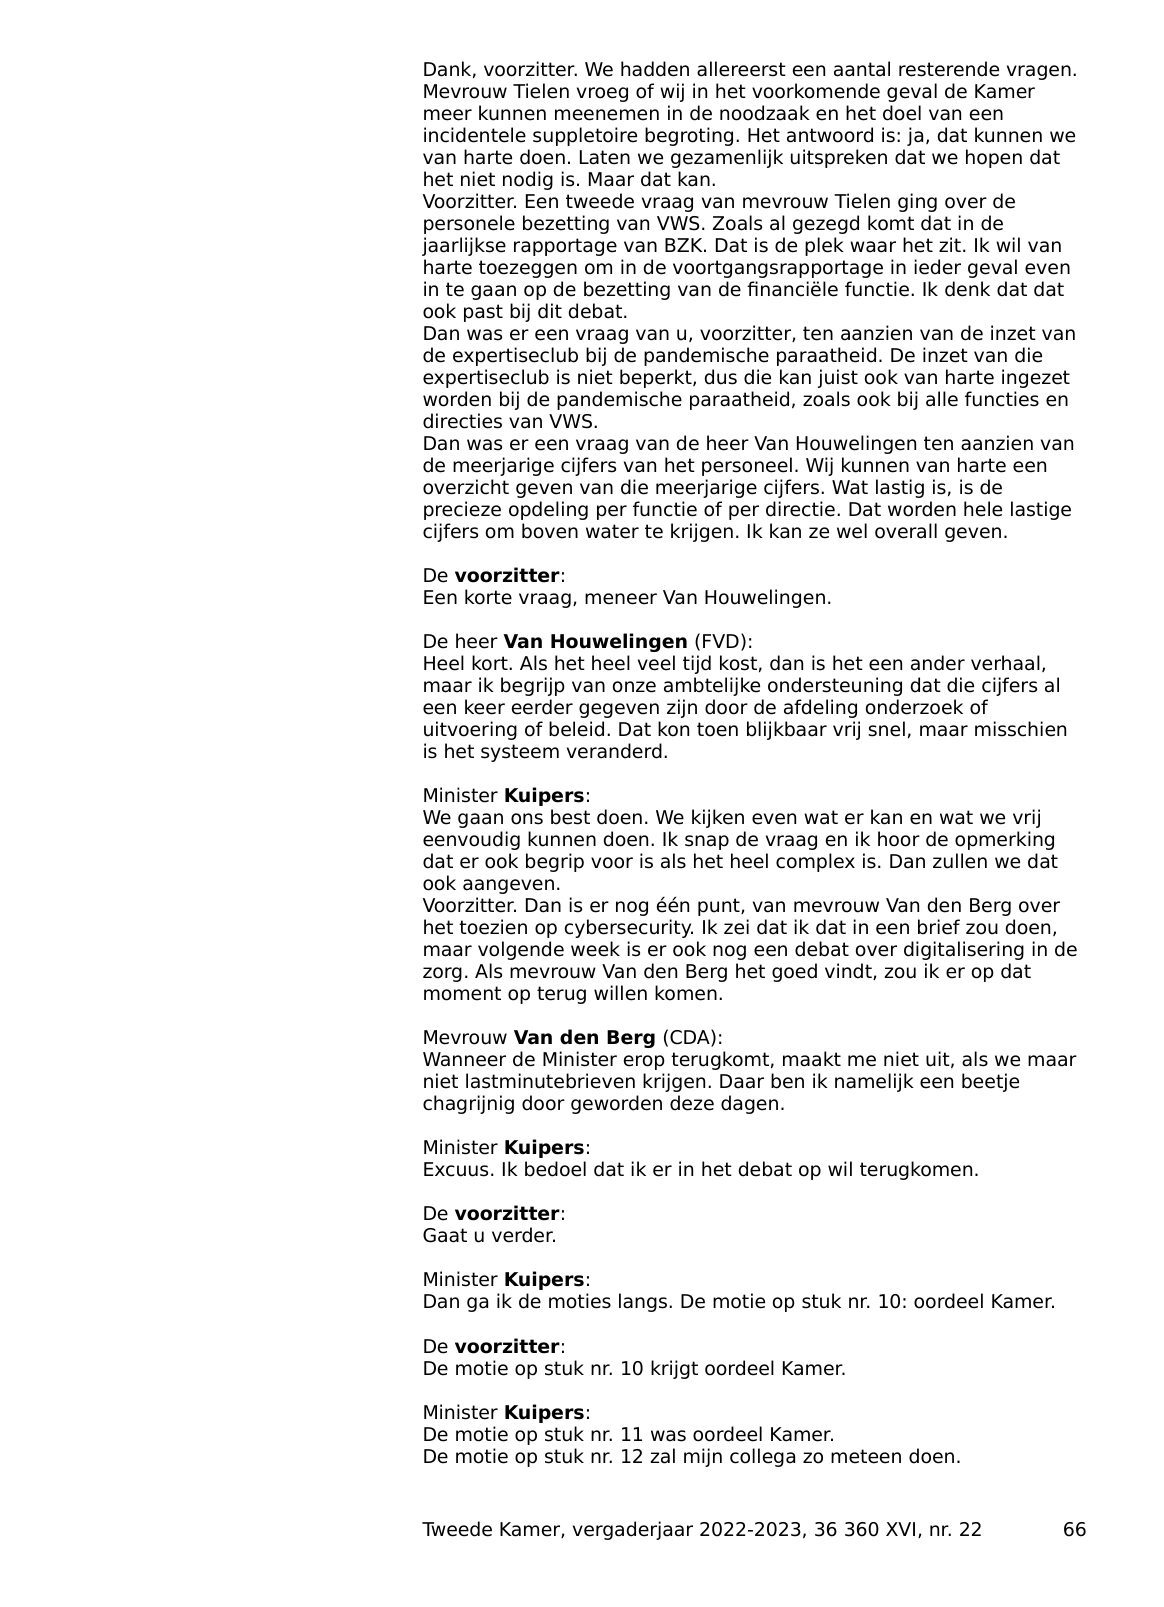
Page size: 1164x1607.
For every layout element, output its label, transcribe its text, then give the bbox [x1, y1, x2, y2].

text Voorzitter. Een tweede vraag van mevrouw Tielen ging over de personele bezetting van VWS. Zoals al gezegd komt dat in de jaarlijkse rapportage van BZK. Dat is de plek waar het zit. Ik wil van harte toezeggen om in de voortgangsrapportage in ieder geval even in te gaan op de bezetting van de financiële functie. Ik denk dat dat ook past bij dit debat. [422, 191, 1087, 323]
text We gaan ons best doen. We kijken even wat er kan en wat we vrij eenvoudig kunnen doen. Ik snap de vraag en ik hoor de opmerking dat er ook begrip voor is als het heel complex is. Dan zullen we dat ook aangeven. [422, 807, 1087, 895]
text Een korte vraag, meneer Van Houwelingen. [422, 587, 1087, 609]
text Minister Kuipers: [422, 785, 1087, 807]
text Mevrouw Van den Berg (CDA): [422, 1027, 1087, 1049]
text De heer Van Houwelingen (FVD): [422, 631, 1087, 653]
text Excuus. Ik bedoel dat ik er in het debat op wil terugkomen. [422, 1159, 1087, 1181]
text Minister Kuipers: [422, 1269, 1087, 1291]
text Gaat u verder. [422, 1225, 1087, 1247]
text Minister Kuipers: [422, 1402, 1087, 1424]
text Dan was er een vraag van de heer Van Houwelingen ten aanzien van de meerjarige cijfers van het personeel. Wij kunnen van harte een overzicht geven van die meerjarige cijfers. Wat lastig is, is de precieze opdeling per functie of per directie. Dat worden hele lastige cijfers om boven water te krijgen. Ik kan ze wel overall geven. [422, 433, 1087, 543]
text Dan ga ik de moties langs. De motie op stuk nr. 10: oordeel Kamer. [422, 1291, 1087, 1313]
text Dank, voorzitter. We hadden allereerst een aantal resterende vragen. Mevrouw Tielen vroeg of wij in het voorkomende geval de Kamer meer kunnen meenemen in de noodzaak en het doel van een incidentele suppletoire begroting. Het antwoord is: ja, dat kunnen we van harte doen. Laten we gezamenlijk uitspreken dat we hopen dat het niet nodig is. Maar dat kan. [422, 59, 1087, 191]
text De voorzitter: [422, 1336, 1087, 1357]
text De motie op stuk nr. 12 zal mijn collega zo meteen doen. [422, 1446, 1087, 1468]
text Heel kort. Als het heel veel tijd kost, dan is het een ander verhaal, maar ik begrijp van onze ambtelijke ondersteuning dat die cijfers al een keer eerder gegeven zijn door de afdeling onderzoek of uitvoering of beleid. Dat kon toen blijkbaar vrij snel, maar misschien is het systeem veranderd. [422, 653, 1087, 763]
text De motie op stuk nr. 10 krijgt oordeel Kamer. [422, 1357, 1087, 1379]
text Dan was er een vraag van u, voorzitter, ten aanzien van de inzet van de expertiseclub bij de pandemische paraatheid. De inzet van die expertiseclub is niet beperkt, dus die kan juist ook van harte ingezet worden bij de pandemische paraatheid, zoals ook bij alle functies en directies van VWS. [422, 323, 1087, 433]
text Minister Kuipers: [422, 1137, 1087, 1159]
text Wanneer de Minister erop terugkomt, maakt me niet uit, als we maar niet lastminutebrieven krijgen. Daar ben ik namelijk een beetje chagrijnig door geworden deze dagen. [422, 1049, 1087, 1115]
text De motie op stuk nr. 11 was oordeel Kamer. [422, 1424, 1087, 1446]
text De voorzitter: [422, 1203, 1087, 1225]
text De voorzitter: [422, 565, 1087, 587]
text Voorzitter. Dan is er nog één punt, van mevrouw Van den Berg over het toezien op cybersecurity. Ik zei dat ik dat in een brief zou doen, maar volgende week is er ook nog een debat over digitalisering in de zorg. Als mevrouw Van den Berg het goed vindt, zou ik er op dat moment op terug willen komen. [422, 895, 1087, 1005]
